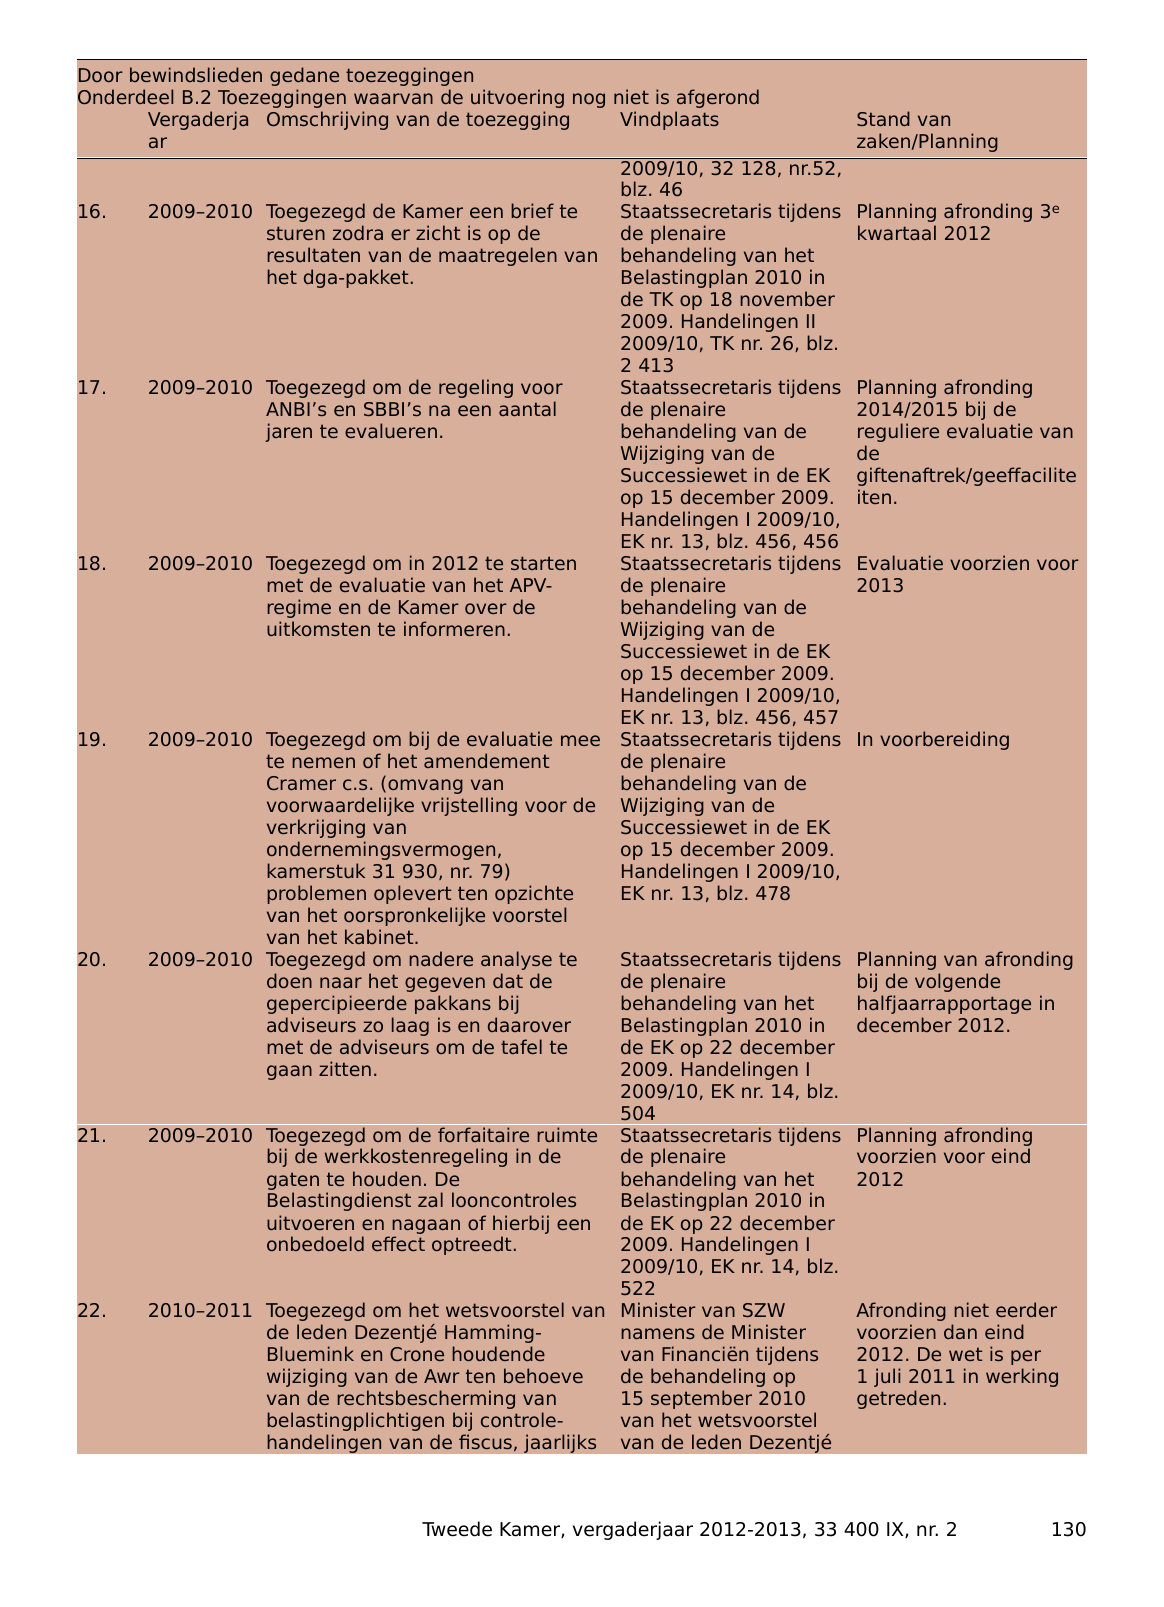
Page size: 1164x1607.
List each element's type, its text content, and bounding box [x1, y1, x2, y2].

table_cell Toegezegd om het wetsvoorstel van de leden Dezentjé Hamming-Bluemink en Crone houdende wijziging van de Awr ten behoeve van de rechtsbescherming van belastingplichtigen bij controle-handelingen van de fiscus, jaarlijks [260, 1300, 614, 1454]
table_cell Onderdeel B.2 Toezeggingen waarvan de uitvoering nog niet is afgerond [77, 87, 1087, 109]
table_cell Evaluatie voorzien voor 2013 [850, 553, 1087, 729]
table_cell Staatssecretaris tijdens de plenaire behandeling van het Belastingplan 2010 in de EK op 22 december 2009. Handelingen I 2009/10, EK nr. 14, blz. 504 [614, 949, 850, 1124]
table_cell 2009/10, 32 128, nr.52, blz. 46 [614, 159, 850, 201]
table_cell [260, 159, 614, 201]
table_cell Vindplaats [614, 109, 850, 157]
table_cell Planning afronding 2014/2015 bij de reguliere evaluatie van de giftenaftrek/geeffaciliteiten. [850, 377, 1087, 553]
table_cell [850, 159, 1087, 201]
table_cell [142, 159, 260, 201]
table_cell Planning afronding voorzien voor eind 2012 [850, 1125, 1087, 1300]
table_cell Omschrijving van de toezegging [260, 109, 614, 157]
table_cell Planning van afronding bij de volgende halfjaarrapportage in december 2012. [850, 949, 1087, 1124]
table_cell Stand van zaken/Planning [850, 109, 1087, 157]
table_cell 2009–2010 [142, 1125, 260, 1300]
table_cell Staatssecretaris tijdens de plenaire behandeling van het Belastingplan 2010 in de TK op 18 november 2009. Handelingen II 2009/10, TK nr. 26, blz. 2 413 [614, 201, 850, 377]
table_cell In voorbereiding [850, 729, 1087, 949]
table_cell 2009–2010 [142, 949, 260, 1124]
table_cell 21. [77, 1125, 142, 1300]
table_cell Toegezegd om in 2012 te starten met de evaluatie van het APV-regime en de Kamer over de uitkomsten te informeren. [260, 553, 614, 729]
table_cell 16. [77, 201, 142, 377]
table_header Door bewindslieden gedane toezeggingen [77, 60, 1087, 87]
table_cell Toegezegd om de forfaitaire ruimte bij de werkkostenregeling in de gaten te houden. De Belastingdienst zal looncontroles uitvoeren en nagaan of hierbij een onbedoeld effect optreedt. [260, 1125, 614, 1300]
table_cell 18. [77, 553, 142, 729]
table_cell Minister van SZW namens de Minister van Financiën tijdens de behandeling op 15 september 2010 van het wetsvoorstel van de leden Dezentjé [614, 1300, 850, 1454]
table_cell 2009–2010 [142, 553, 260, 729]
table_cell [77, 159, 142, 201]
table_cell Toegezegd om de regeling voor ANBI’s en SBBI’s na een aantal jaren te evalueren. [260, 377, 614, 553]
table_cell 22. [77, 1300, 142, 1454]
table_cell Afronding niet eerder voorzien dan eind 2012. De wet is per 1 juli 2011 in werking getreden. [850, 1300, 1087, 1454]
table_cell 2009–2010 [142, 201, 260, 377]
table_cell Toegezegd om bij de evaluatie mee te nemen of het amendement Cramer c.s. (omvang van voorwaardelijke vrijstelling voor de verkrijging van ondernemingsvermogen, kamerstuk 31 930, nr. 79) problemen oplevert ten opzichte van het oorspronkelijke voorstel van het kabinet. [260, 729, 614, 949]
table_cell Toegezegd om nadere analyse te doen naar het gegeven dat de gepercipieerde pakkans bij adviseurs zo laag is en daarover met de adviseurs om de tafel te gaan zitten. [260, 949, 614, 1124]
table_cell Staatssecretaris tijdens de plenaire behandeling van de Wijziging van de Successiewet in de EK op 15 december 2009. Handelingen I 2009/10, EK nr. 13, blz. 478 [614, 729, 850, 949]
table_cell 2009–2010 [142, 377, 260, 553]
table_cell 2010–2011 [142, 1300, 260, 1454]
table_cell Toegezegd de Kamer een brief te sturen zodra er zicht is op de resultaten van de maatregelen van het dga-pakket. [260, 201, 614, 377]
table_cell Staatssecretaris tijdens de plenaire behandeling van de Wijziging van de Successiewet in de EK op 15 december 2009. Handelingen I 2009/10, EK nr. 13, blz. 456, 457 [614, 553, 850, 729]
table_cell 20. [77, 949, 142, 1124]
table_cell Planning afronding 3e kwartaal 2012 [850, 201, 1087, 377]
table_cell 17. [77, 377, 142, 553]
table_cell Staatssecretaris tijdens de plenaire behandeling van het Belastingplan 2010 in de EK op 22 december 2009. Handelingen I 2009/10, EK nr. 14, blz. 522 [614, 1125, 850, 1300]
table_cell [77, 109, 142, 157]
table_cell 19. [77, 729, 142, 949]
table_cell Staatssecretaris tijdens de plenaire behandeling van de Wijziging van de Successiewet in de EK op 15 december 2009. Handelingen I 2009/10, EK nr. 13, blz. 456, 456 [614, 377, 850, 553]
table_cell Vergaderjaar [142, 109, 260, 157]
table_cell 2009–2010 [142, 729, 260, 949]
